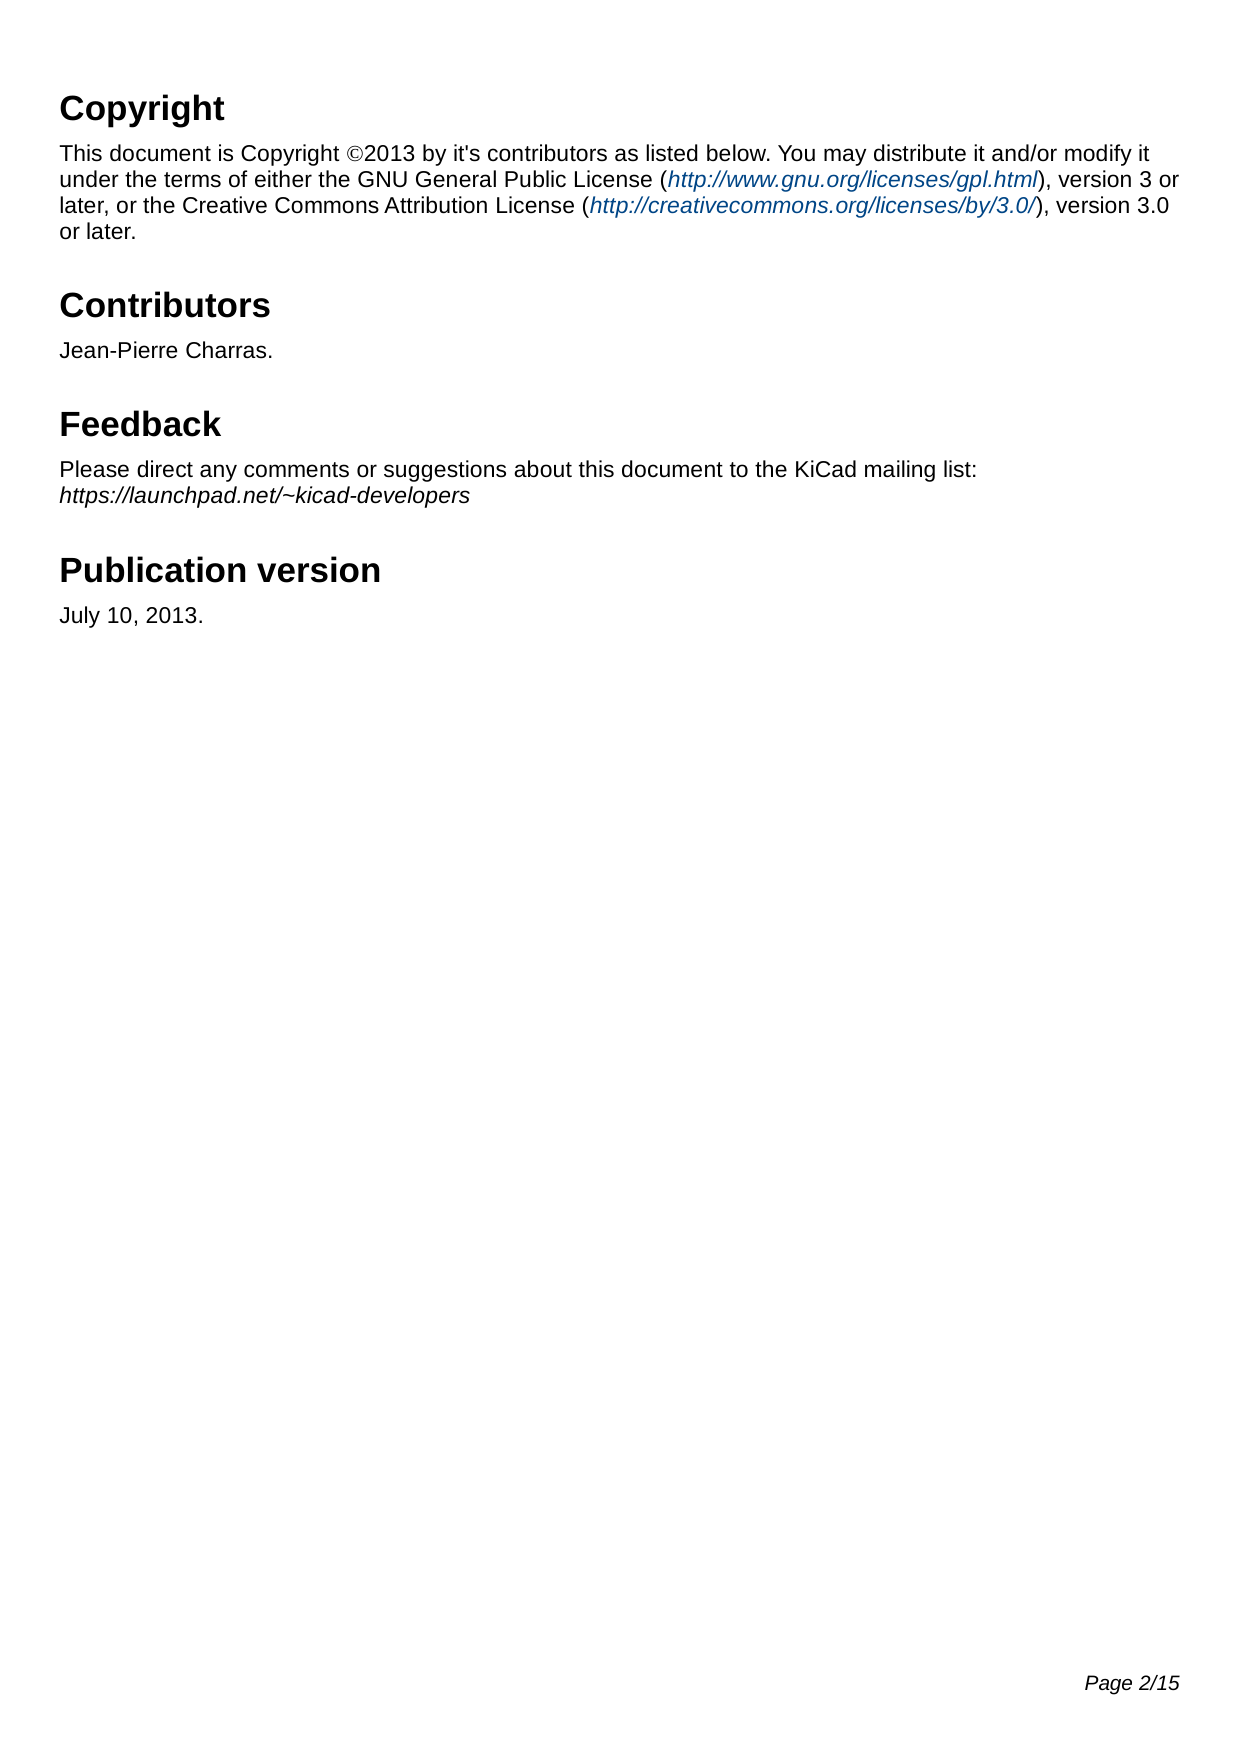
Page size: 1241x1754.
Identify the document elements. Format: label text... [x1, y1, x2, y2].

text Feedback [59, 405, 1181, 444]
text Contributors [59, 286, 1181, 325]
text Jean-Pierre Charras. [59, 337, 1181, 363]
text July 10, 2013. [59, 602, 1181, 628]
text Publication version [59, 551, 1181, 590]
text This document is Copyright ©2013 by it's contributors as listed below. You may distribute it and/or modify it under the terms of either the GNU General Public License (http://www.gnu.org/licenses/gpl.html), version 3 or later, or the Creative Commons Attribution License (http://creativecommons.org/licenses/by/3.0/), version 3.0 or later. [59, 140, 1181, 244]
text Please direct any comments or suggestions about this document to the KiCad mailing list: https://launchpad.net/~kicad-developers [59, 457, 1181, 509]
text Copyright [59, 88, 1181, 127]
